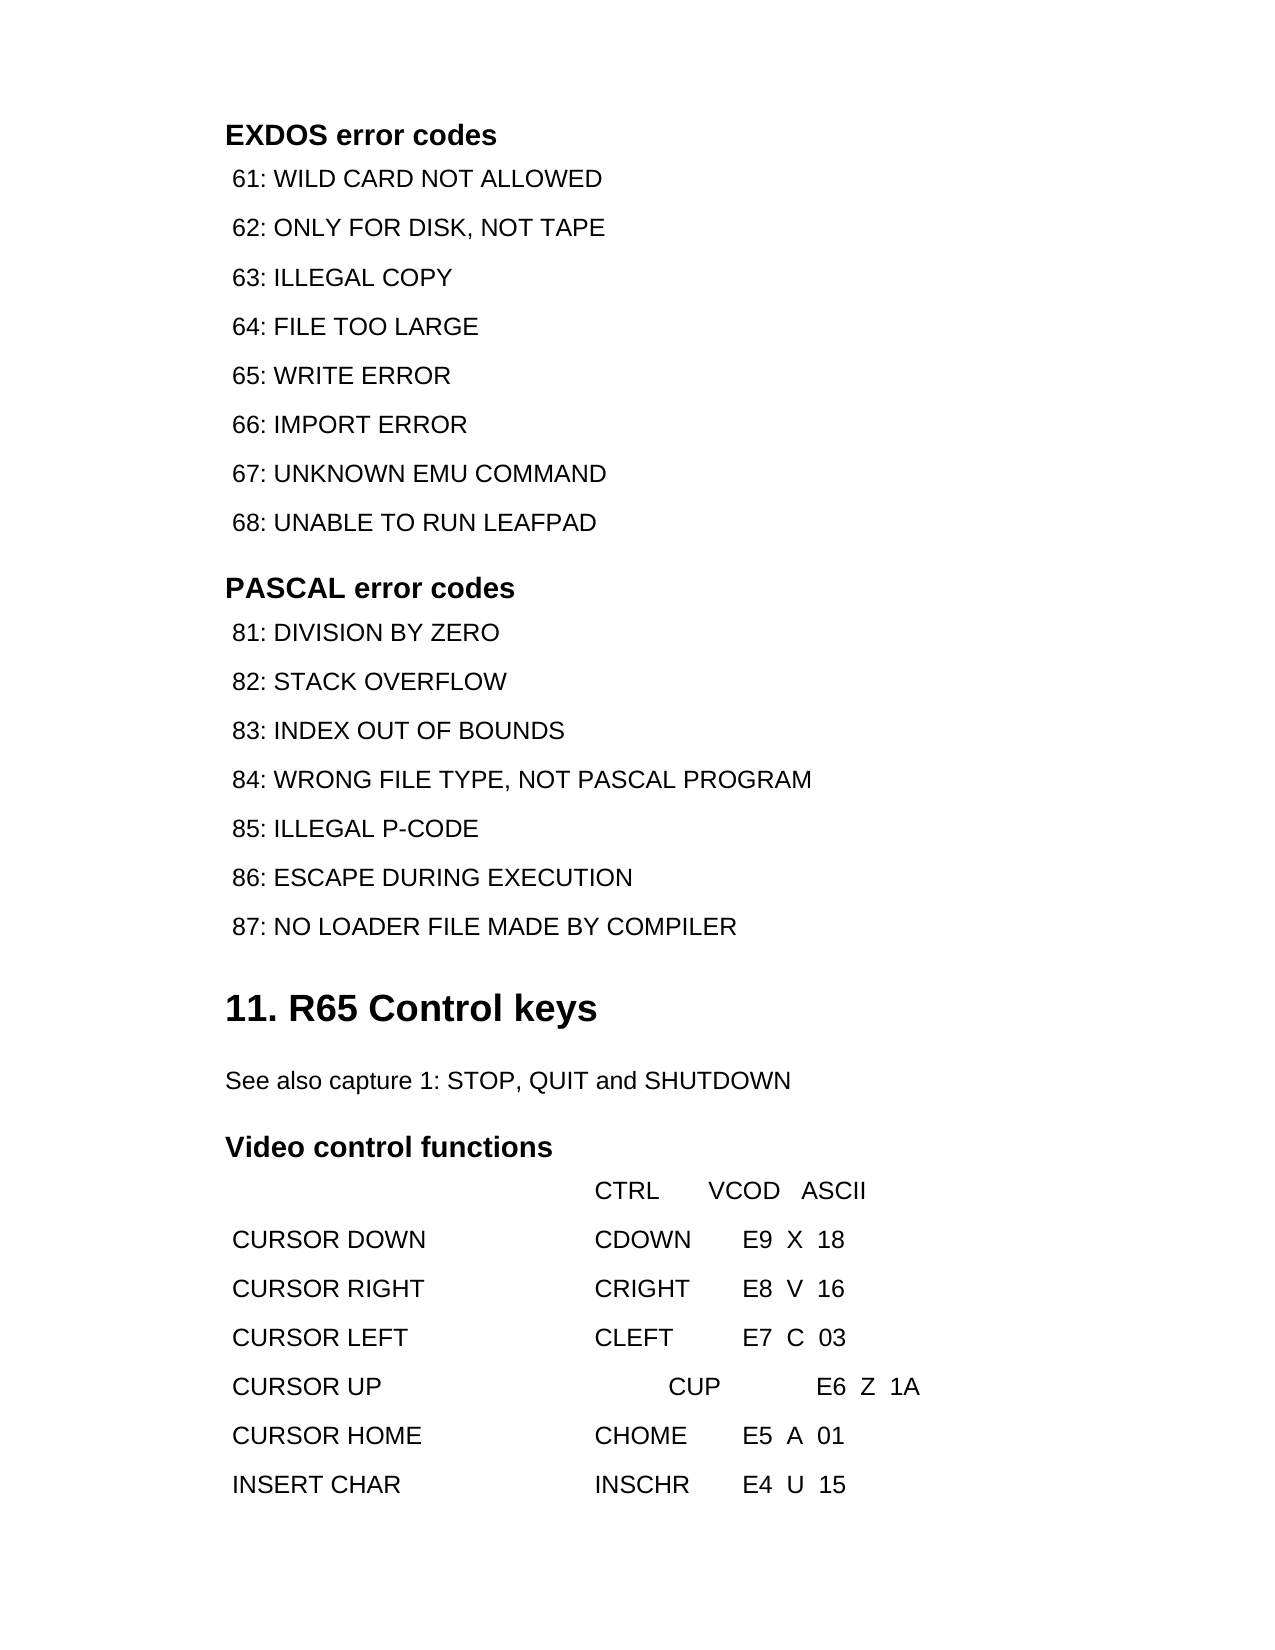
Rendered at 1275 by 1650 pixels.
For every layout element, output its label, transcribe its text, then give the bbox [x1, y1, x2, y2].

text 63: ILLEGAL COPY [225, 262, 1157, 291]
text 66: IMPORT ERROR [225, 410, 1157, 438]
text 84: WRONG FILE TYPE, NOT PASCAL PROGRAM [225, 765, 1157, 794]
text CURSOR LEFT CLEFT E7 C 03 [225, 1323, 1157, 1352]
text CURSOR DOWN CDOWN E9 X 18 [225, 1225, 1157, 1254]
subtitle Video control functions [225, 1129, 1157, 1163]
text 65: WRITE ERROR [225, 361, 1157, 389]
text CURSOR RIGHT CRIGHT E8 V 16 [225, 1274, 1157, 1303]
text 87: NO LOADER FILE MADE BY COMPILER [225, 912, 1157, 941]
text See also capture 1: STOP, QUIT and SHUTDOWN [225, 1066, 1157, 1095]
subtitle 11. R65 Control keys [225, 986, 1157, 1030]
text 61: WILD CARD NOT ALLOWED [225, 164, 1157, 193]
text 67: UNKNOWN EMU COMMAND [225, 459, 1157, 487]
text 82: STACK OVERFLOW [225, 667, 1157, 696]
text CURSOR HOME CHOME E5 A 01 [225, 1421, 1157, 1450]
text 81: DIVISION BY ZERO [225, 618, 1157, 646]
text CTRL VCOD ASCII [225, 1176, 1157, 1204]
text INSERT CHAR INSCHR E4 U 15 [225, 1470, 1157, 1499]
text 62: ONLY FOR DISK, NOT TAPE [225, 213, 1157, 242]
text 86: ESCAPE DURING EXECUTION [225, 863, 1157, 892]
text CURSOR UP CUP E6 Z 1A [225, 1372, 1157, 1401]
text 85: ILLEGAL P-CODE [225, 814, 1157, 843]
subtitle EXDOS error codes [225, 118, 1157, 152]
subtitle PASCAL error codes [225, 571, 1157, 605]
text 83: INDEX OUT OF BOUNDS [225, 716, 1157, 744]
text 64: FILE TOO LARGE [225, 312, 1157, 340]
text 68: UNABLE TO RUN LEAFPAD [225, 508, 1157, 537]
